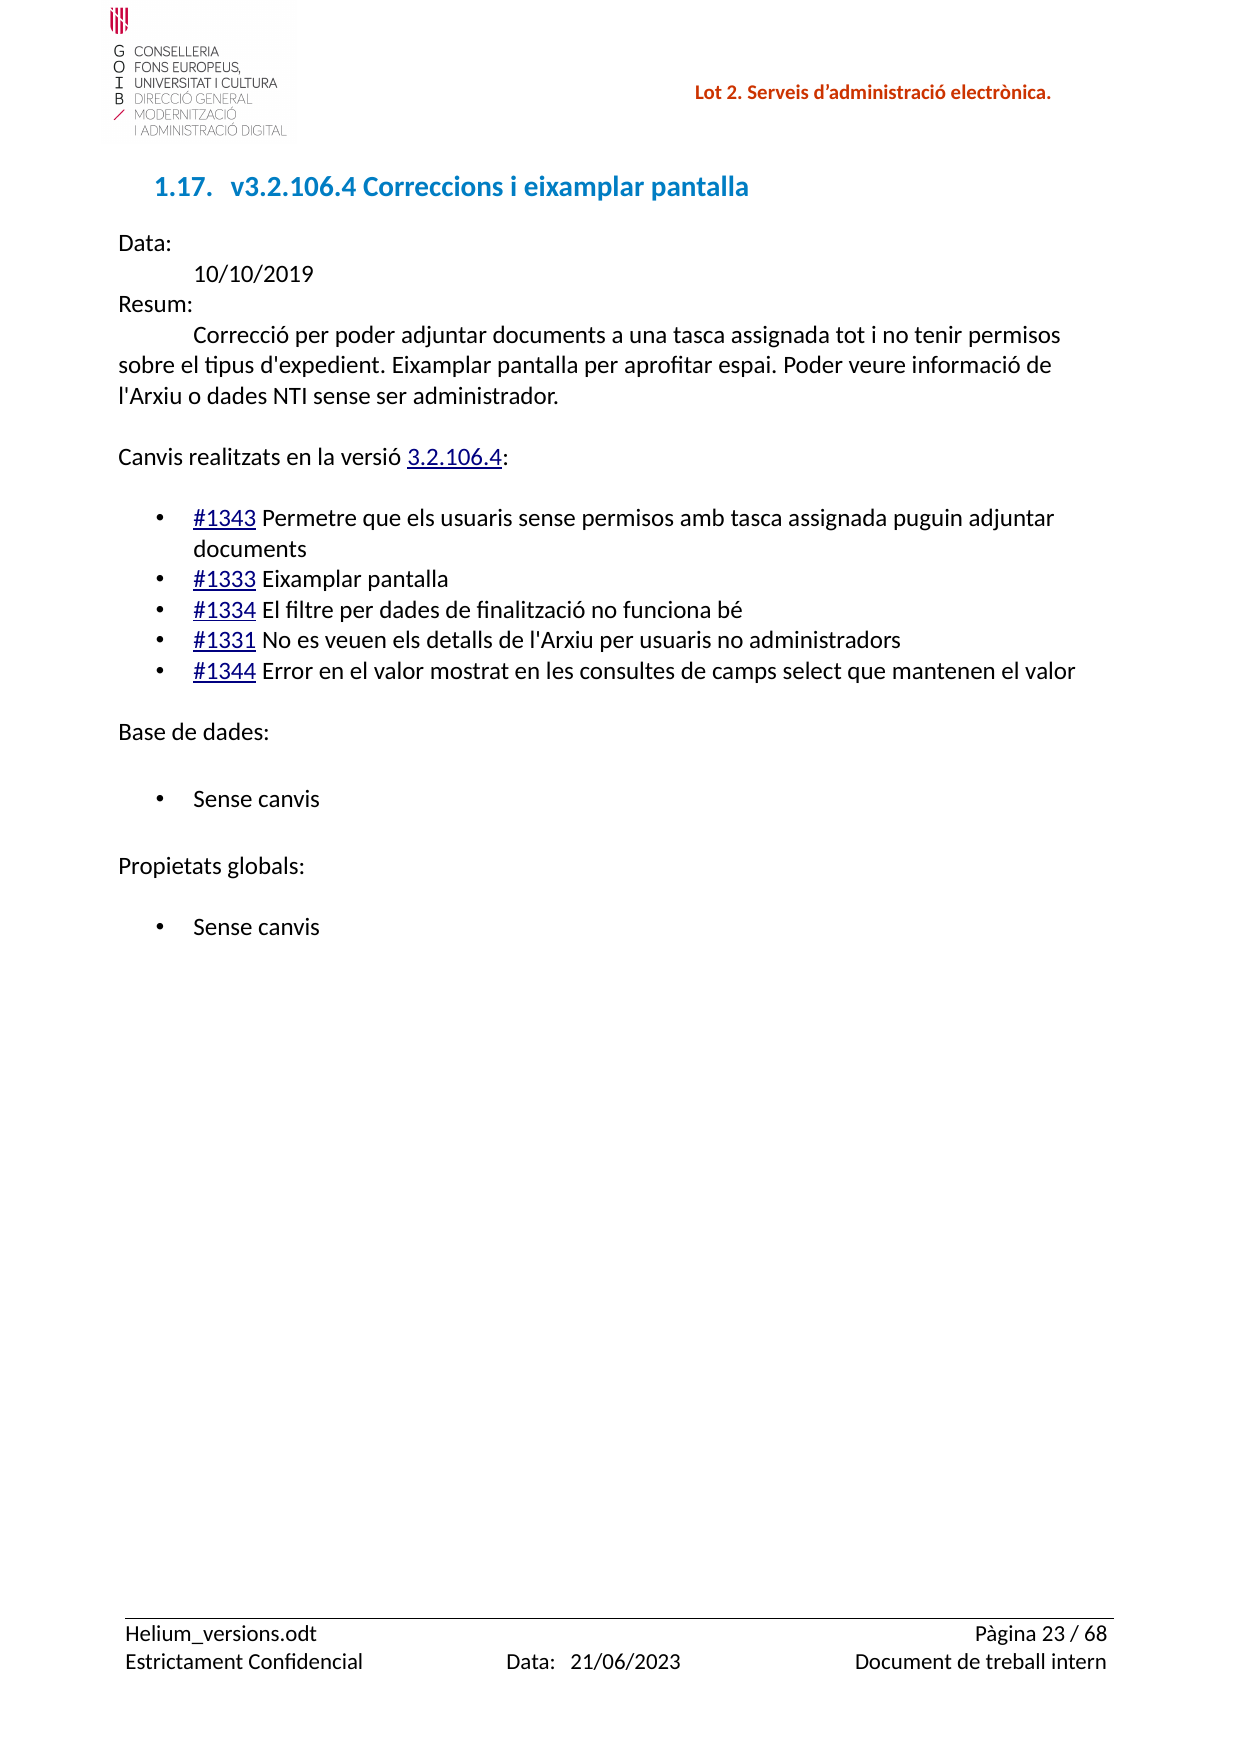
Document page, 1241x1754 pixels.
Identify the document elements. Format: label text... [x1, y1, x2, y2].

text Correcció per poder adjuntar documents a una tasca assignada tot i no tenir permisos sobre el tipus d'expedient. Eixamplar pantalla per aprofitar espai. Poder veure informació de l'Arxiu o dades NTI sense ser administrador. [118, 319, 1122, 411]
subtitle v3.2.106.4 Correccions i eixamplar pantalla [153, 168, 1122, 204]
text 10/10/2019 [118, 258, 1122, 289]
list #1343 Permetre que els usuaris sense permisos amb tasca assignada puguin adjuntar documents [156, 502, 1122, 563]
picture [100, 0, 297, 144]
text Data: [118, 228, 1122, 258]
list Sense canvis [156, 911, 1122, 941]
text Propietats globals: [118, 850, 1122, 880]
list #1344 Error en el valor mostrat en les consultes de camps select que mantenen el valor [156, 655, 1122, 685]
list #1331 No es veuen els detalls de l'Arxiu per usuaris no administradors [156, 624, 1122, 655]
text Resum: [118, 289, 1122, 319]
text Canvis realitzats en la versió 3.2.106.4: [118, 441, 1122, 472]
list Sense canvis [156, 783, 1122, 813]
list #1333 Eixamplar pantalla [156, 563, 1122, 594]
list #1334 El filtre per dades de finalització no funciona bé [156, 594, 1122, 624]
text Base de dades: [118, 716, 1122, 746]
